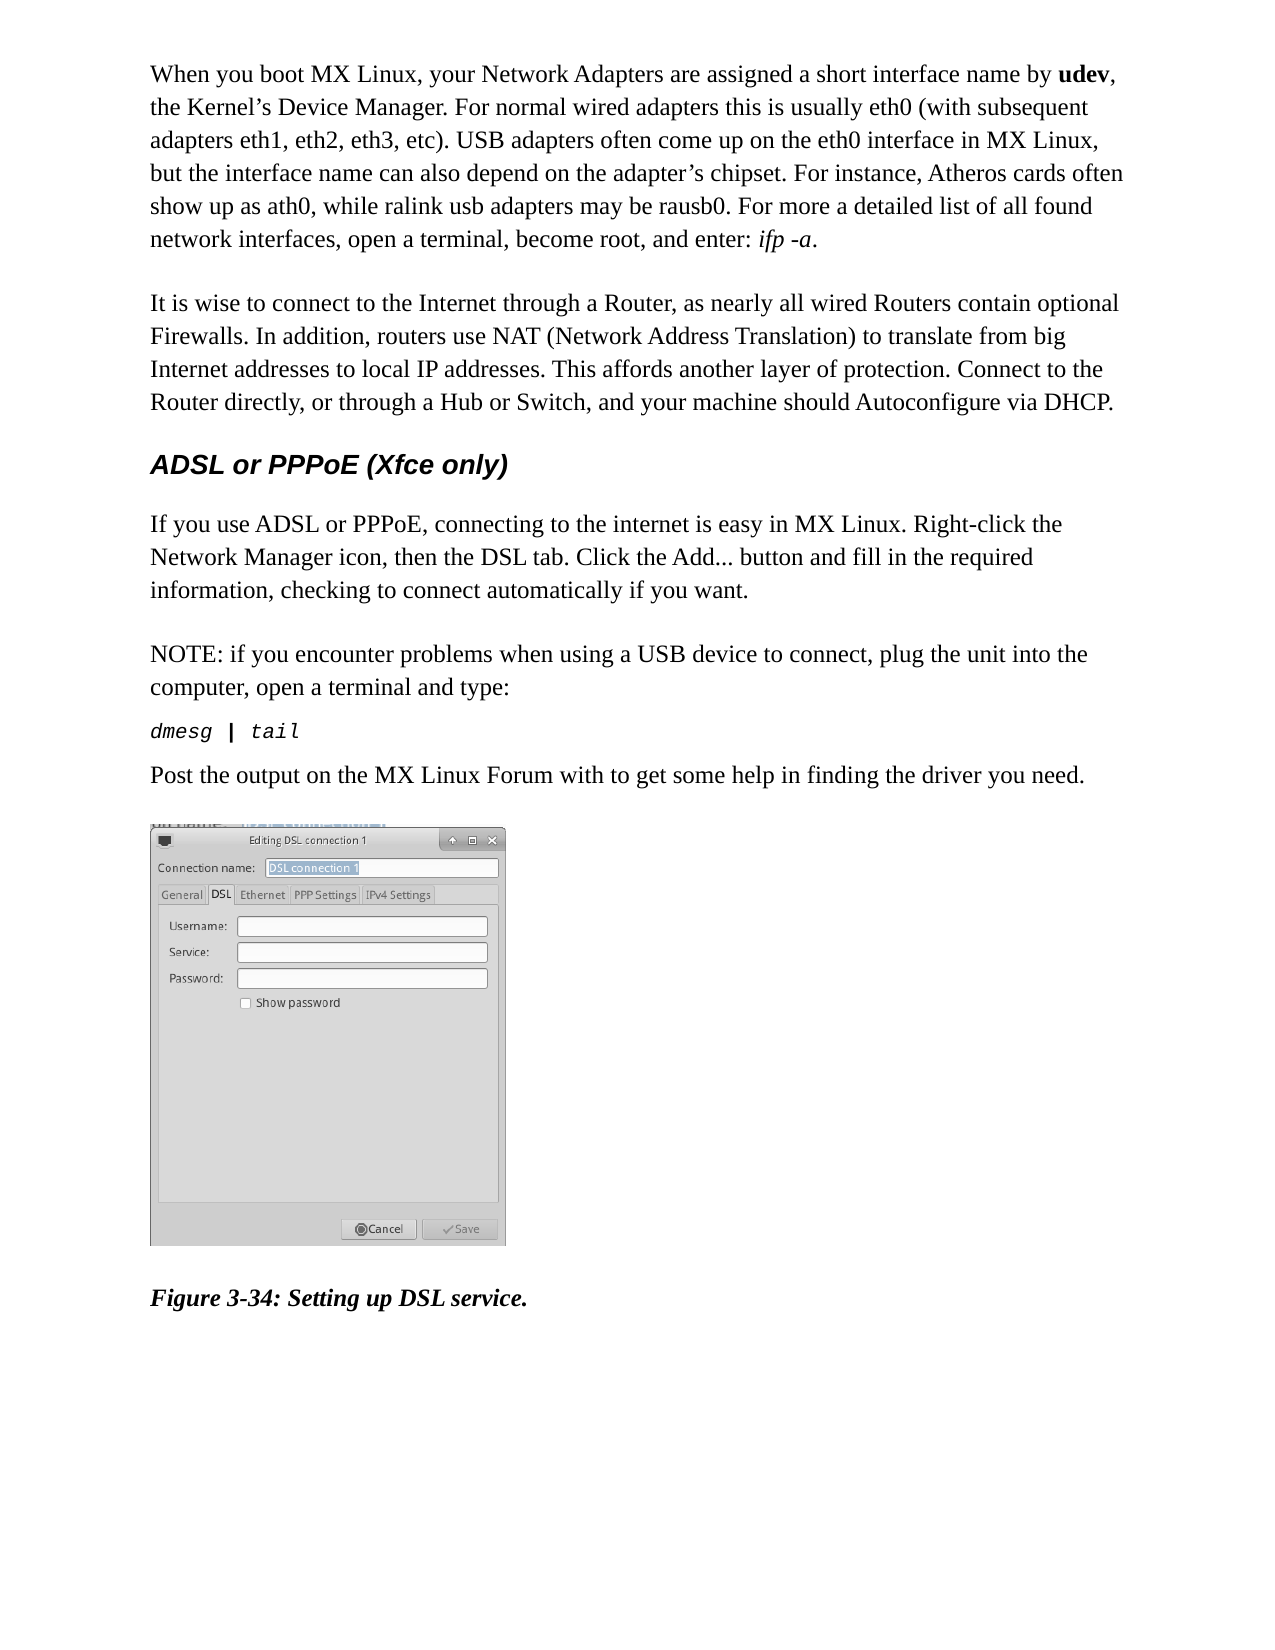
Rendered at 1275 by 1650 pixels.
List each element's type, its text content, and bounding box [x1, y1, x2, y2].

text When you boot MX Linux, your Network Adapters are assigned a short interface name by udev, the Kernel’s Device Manager. For normal wired adapters this is usually eth0 (with subsequent adapters eth1, eth2, eth3, etc). USB adapters often come up on the eth0 interface in MX Linux, but the interface name can also depend on the adapter’s chipset. For instance, Atheros cards often show up as ath0, while ralink usb adapters may be rausb0. For more a detailed list of all found network interfaces, open a terminal, become root, and enter: ifp -a. [150, 59, 1125, 253]
text NOTE: if you encounter problems when using a USB device to connect, plug the unit into the computer, open a terminal and type: [150, 639, 1125, 701]
text Post the output on the MX Linux Forum with to get some help in finding the driver you need. [150, 760, 1125, 789]
text It is wise to connect to the Internet through a Router, as nearly all wired Routers contain optional Firewalls. In addition, routers use NAT (Network Address Translation) to translate from big Internet addresses to local IP addresses. This affords another layer of protection. Connect to the Router directly, or through a Hub or Switch, and your machine should Autoconfigure via DHCP. [150, 288, 1125, 416]
text dmesg | tail [150, 721, 1125, 744]
text Figure 3-34: Setting up DSL service. [150, 1283, 1125, 1312]
text If you use ADSL or PPPoE, connecting to the internet is easy in MX Linux. Right-click the Network Manager icon, then the DSL tab. Click the Add... button and fill in the required information, checking to connect automatically if you want. [150, 509, 1125, 603]
picture [150, 824, 506, 1246]
subtitle ADSL or PPPoE (Xfce only) [150, 449, 1125, 481]
